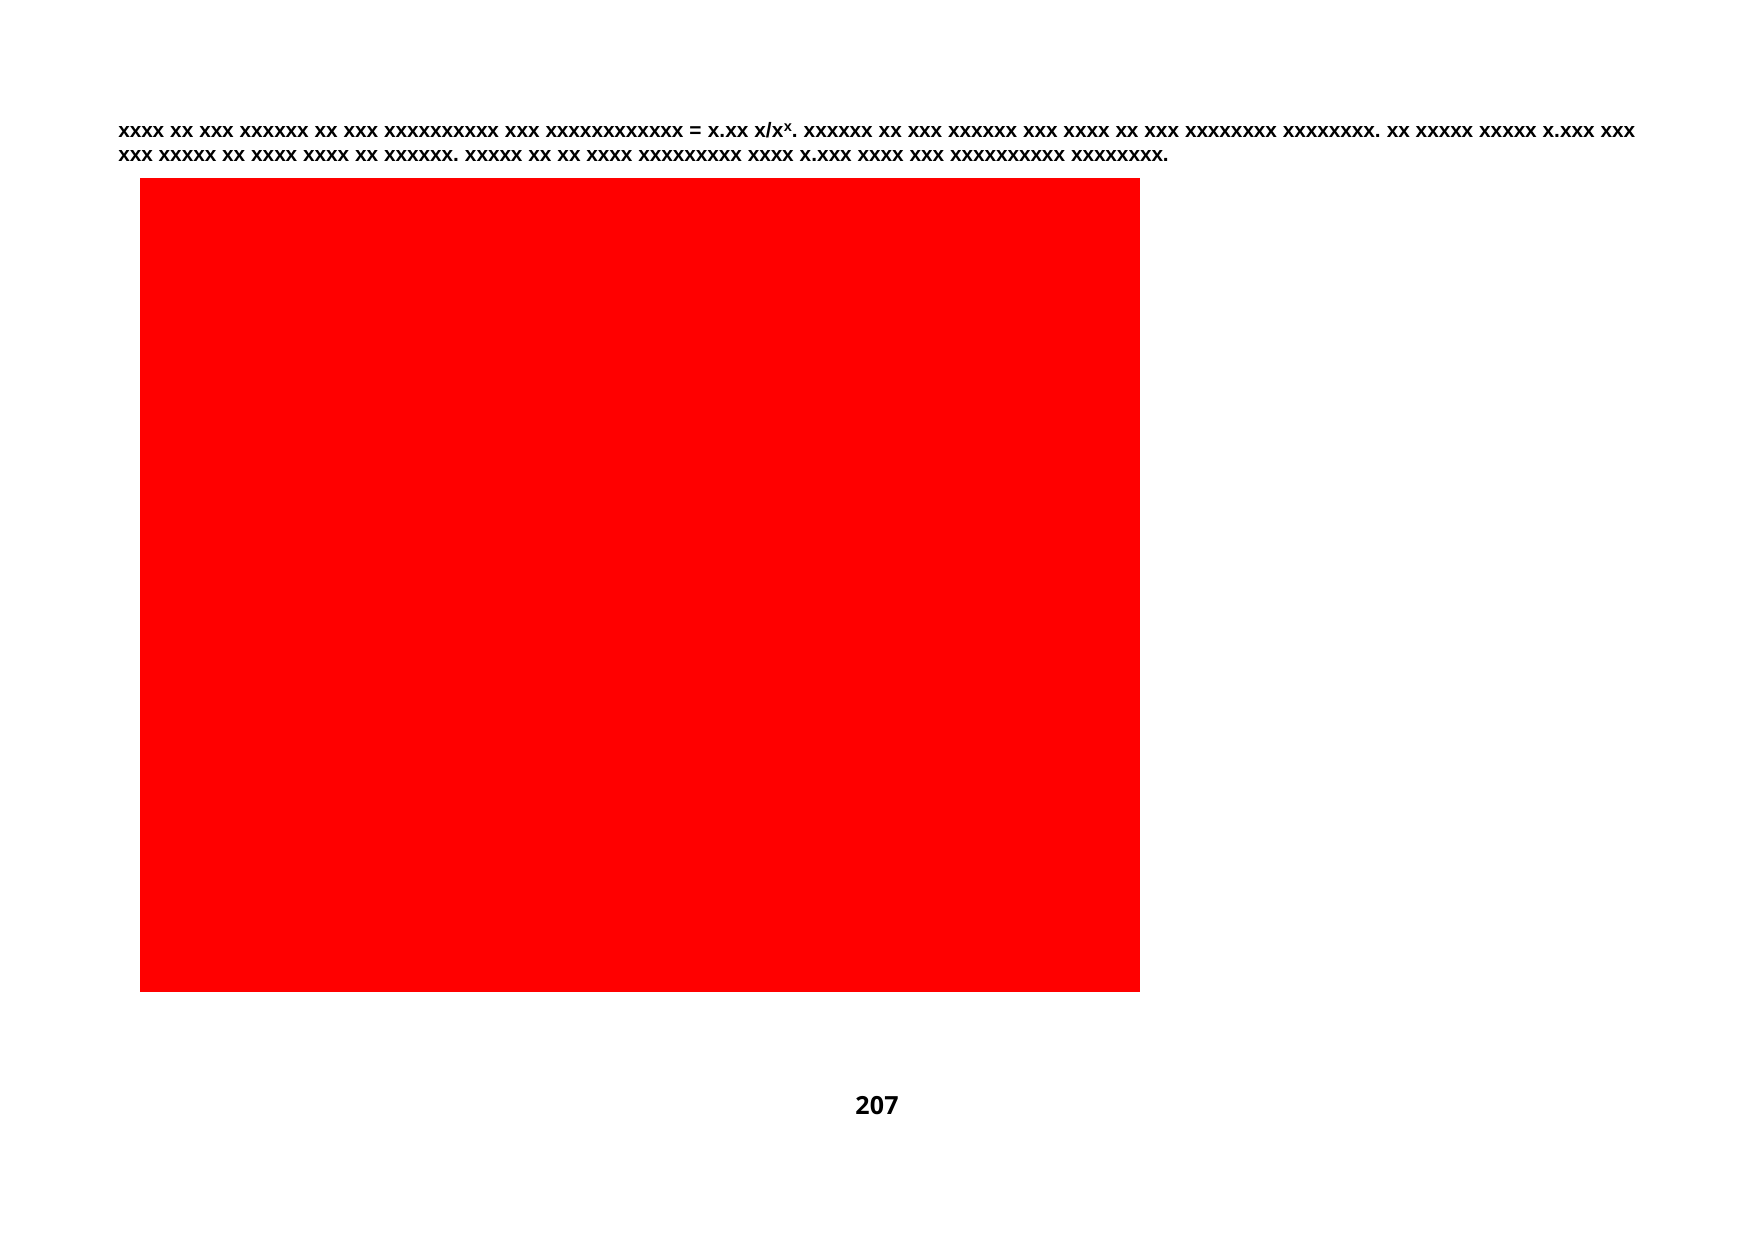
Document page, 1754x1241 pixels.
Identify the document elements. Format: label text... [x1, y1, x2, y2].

text xxxx xx xxx xxxxxx xx xxx xxxxxxxxxx xxx xxxxxxxxxxxx = x.xx x/xx. xxxxxx xx xxx xxxxxx xxx xxxx xx xxx xxxxxxxx xxxxxxxx. xx xxxxx xxxxx x.xxx xxx xxx xxxxx xx xxxx xxxx xx xxxxxx. xxxxx xx xx xxxx xxxxxxxxx xxxx x.xxx xxxx xxx xxxxxxxxxx xxxxxxxx. [118, 118, 1636, 166]
picture [140, 178, 1140, 992]
